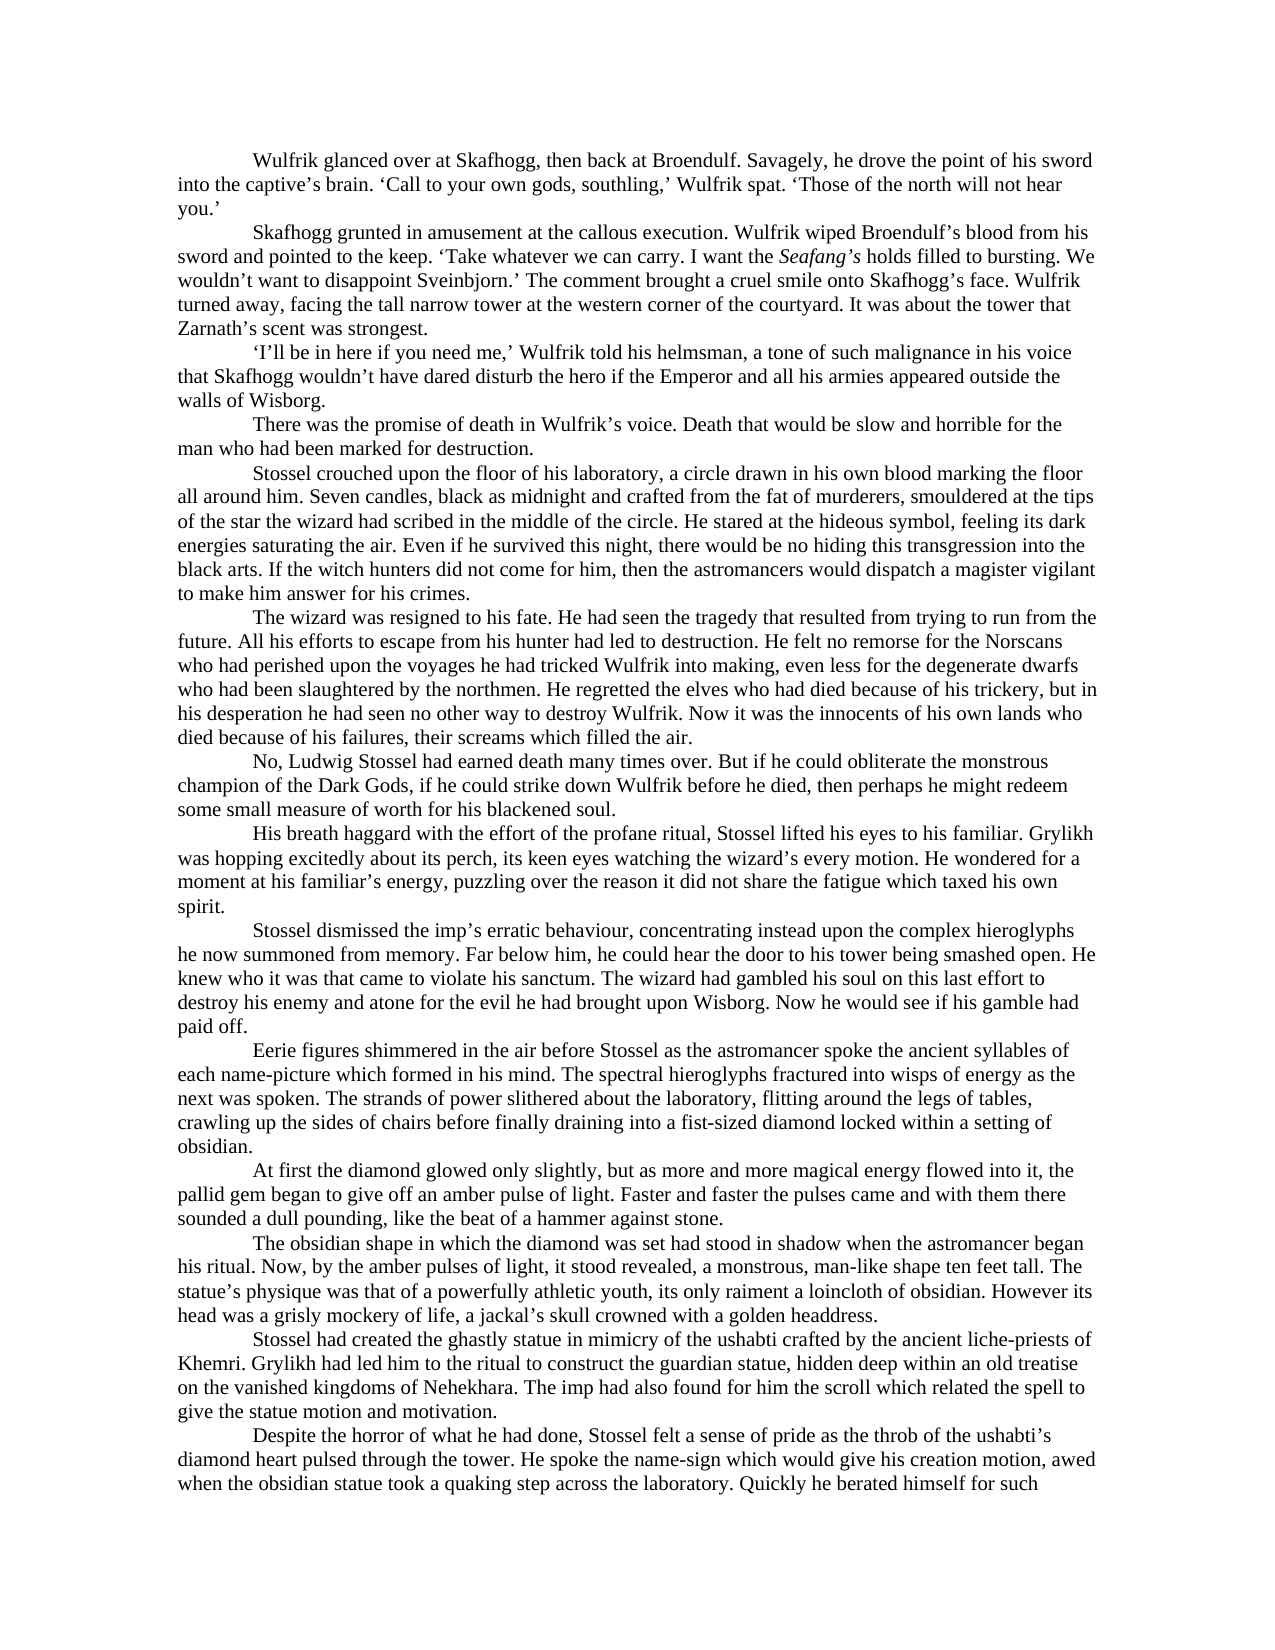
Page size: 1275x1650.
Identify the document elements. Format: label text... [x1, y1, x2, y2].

text Stossel dismissed the imp’s erratic behaviour, concentrating instead upon the complex hieroglyphs he now summoned from memory. Far below him, he could hear the door to his tower being smashed open. He knew who it was that came to violate his sanctum. The wizard had gambled his soul on this last effort to destroy his enemy and atone for the evil he had brought upon Wisborg. Now he would see if his gamble had paid off. [177, 918, 1098, 1038]
text Stossel had created the ghastly statue in mimicry of the ushabti crafted by the ancient liche-priests of Khemri. Grylikh had led him to the ritual to construct the guardian statue, hidden deep within an old treatise on the vanished kingdoms of Nehekhara. The imp had also found for him the scroll which related the spell to give the statue motion and motivation. [177, 1327, 1098, 1423]
text There was the promise of death in Wulfrik’s voice. Death that would be slow and horrible for the man who had been marked for destruction. [177, 412, 1098, 460]
text Skafhogg grunted in amusement at the callous execution. Wulfrik wiped Broendulf’s blood from his sword and pointed to the keep. ‘Take whatever we can carry. I want the Seafang’s holds filled to bursting. We wouldn’t want to disappoint Sveinbjorn.’ The comment brought a cruel smile onto Skafhogg’s face. Wulfrik turned away, facing the tall narrow tower at the western corner of the courtyard. It was about the tower that Zarnath’s scent was strongest. [177, 220, 1098, 340]
text Eerie figures shimmered in the air before Stossel as the astromancer spoke the ancient syllables of each name-picture which formed in his mind. The spectral hieroglyphs fractured into wisps of energy as the next was spoken. The strands of power slithered about the laboratory, flitting around the legs of tables, crawling up the sides of chairs before finally draining into a fist-sized diamond locked within a setting of obsidian. [177, 1038, 1098, 1158]
text No, Ludwig Stossel had earned death many times over. But if he could obliterate the monstrous champion of the Dark Gods, if he could strike down Wulfrik before he died, then perhaps he might redeem some small measure of worth for his blackened soul. [177, 749, 1098, 821]
text The wizard was resigned to his fate. He had seen the tragedy that resulted from trying to run from the future. All his efforts to escape from his hunter had led to destruction. He felt no remorse for the Norscans who had perished upon the voyages he had tricked Wulfrik into making, even less for the degenerate dwarfs who had been slaughtered by the northmen. He regretted the elves who had died because of his trickery, but in his desperation he had seen no other way to destroy Wulfrik. Now it was the innocents of his own lands who died because of his failures, their screams which filled the air. [177, 605, 1098, 749]
text ‘I’ll be in here if you need me,’ Wulfrik told his helmsman, a tone of such malignance in his voice that Skafhogg wouldn’t have dared disturb the hero if the Emperor and all his armies appeared outside the walls of Wisborg. [177, 340, 1098, 412]
text Wulfrik glanced over at Skafhogg, then back at Broendulf. Savagely, he drove the point of his sword into the captive’s brain. ‘Call to your own gods, southling,’ Wulfrik spat. ‘Those of the north will not hear you.’ [177, 148, 1098, 220]
text His breath haggard with the effort of the profane ritual, Stossel lifted his eyes to his familiar. Grylikh was hopping excitedly about its perch, its keen eyes watching the wizard’s every motion. He wondered for a moment at his familiar’s energy, puzzling over the reason it did not share the fatigue which taxed his own spirit. [177, 821, 1098, 918]
text At first the diamond glowed only slightly, but as more and more magical energy flowed into it, the pallid gem began to give off an amber pulse of light. Faster and faster the pulses came and with them there sounded a dull pounding, like the beat of a hammer against stone. [177, 1158, 1098, 1230]
text Stossel crouched upon the floor of his laboratory, a circle drawn in his own blood marking the floor all around him. Seven candles, black as midnight and crafted from the fat of murderers, smouldered at the tips of the star the wizard had scribed in the middle of the circle. He stared at the hideous symbol, feeling its dark energies saturating the air. Even if he survived this night, there would be no hiding this transgression into the black arts. If the witch hunters did not come for him, then the astromancers would dispatch a magister vigilant to make him answer for his crimes. [177, 460, 1098, 605]
text Despite the horror of what he had done, Stossel felt a sense of pride as the throb of the ushabti’s diamond heart pulsed through the tower. He spoke the name-sign which would give his creation motion, awed when the obsidian statue took a quaking step across the laboratory. Quickly he berated himself for such [177, 1423, 1098, 1495]
text The obsidian shape in which the diamond was set had stood in shadow when the astromancer began his ritual. Now, by the amber pulses of light, it stood revealed, a monstrous, man-like shape ten feet tall. The statue’s physique was that of a powerfully athletic youth, its only raiment a loincloth of obsidian. However its head was a grisly mockery of life, a jackal’s skull crowned with a golden headdress. [177, 1230, 1098, 1327]
